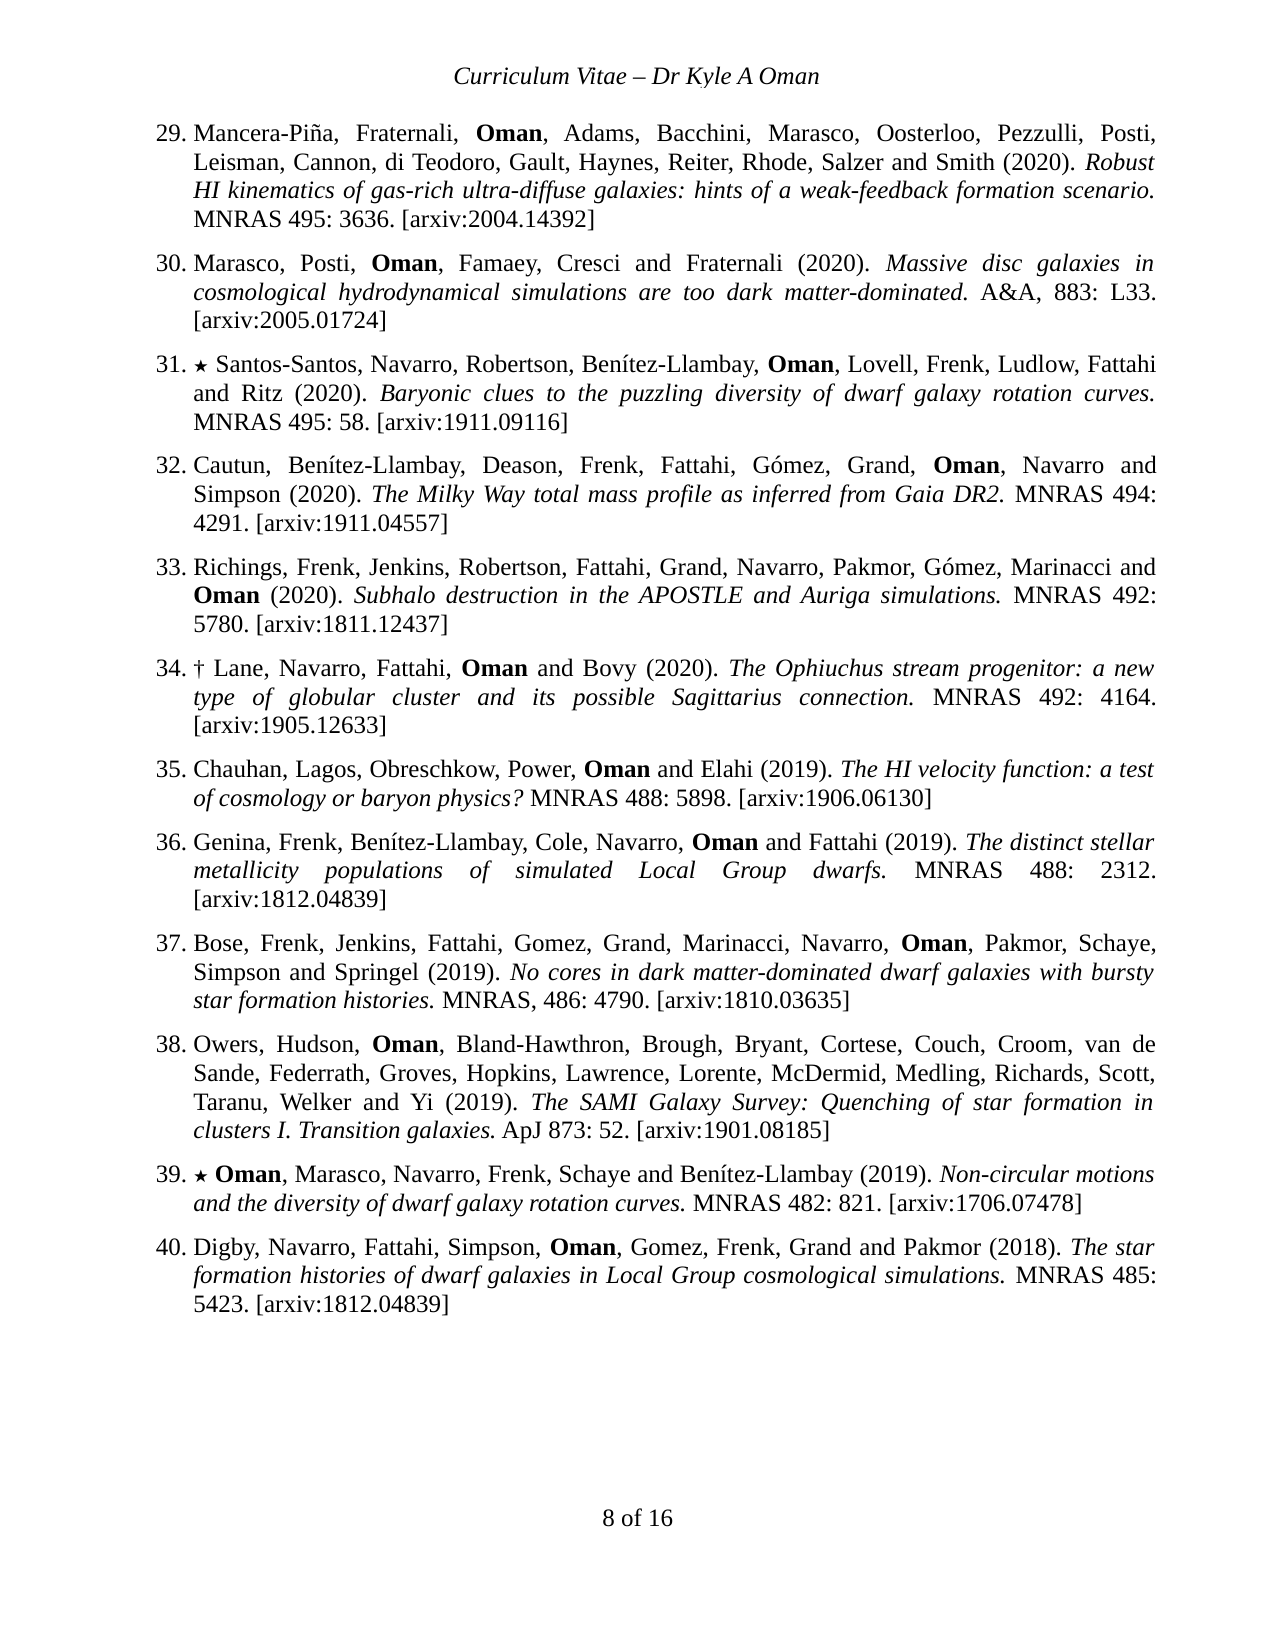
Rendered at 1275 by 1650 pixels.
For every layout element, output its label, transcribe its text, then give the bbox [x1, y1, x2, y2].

list Owers, Hudson, Oman, Bland-Hawthron, Brough, Bryant, Cortese, Couch, Croom, van de Sande, Federrath, Groves, Hopkins, Lawrence, Lorente, McDermid, Medling, Richards, Scott, Taranu, Welker and Yi (2019). The SAMI Galaxy Survey: Quenching of star formation in clusters I. Transition galaxies. ApJ 873: 52. [arxiv:1901.08185] [156, 1029, 1157, 1144]
list Chauhan, Lagos, Obreschkow, Power, Oman and Elahi (2019). The HI velocity function: a test of cosmology or baryon physics? MNRAS 488: 5898. [arxiv:1906.06130] [156, 754, 1157, 812]
list Cautun, Benítez-Llambay, Deason, Frenk, Fattahi, Gómez, Grand, Oman, Navarro and Simpson (2020). The Milky Way total mass profile as inferred from Gaia DR2. MNRAS 494: 4291. [arxiv:1911.04557] [156, 450, 1157, 537]
list Mancera-Piña, Fraternali, Oman, Adams, Bacchini, Marasco, Oosterloo, Pezzulli, Posti, Leisman, Cannon, di Teodoro, Gault, Haynes, Reiter, Rhode, Salzer and Smith (2020). Robust HI kinematics of gas-rich ultra-diffuse galaxies: hints of a weak-feedback formation scenario. MNRAS 495: 3636. [arxiv:2004.14392] [156, 118, 1157, 233]
list Richings, Frenk, Jenkins, Robertson, Fattahi, Grand, Navarro, Pakmor, Gómez, Marinacci and Oman (2020). Subhalo destruction in the APOSTLE and Auriga simulations. MNRAS 492: 5780. [arxiv:1811.12437] [156, 552, 1157, 638]
list Bose, Frenk, Jenkins, Fattahi, Gomez, Grand, Marinacci, Navarro, Oman, Pakmor, Schaye, Simpson and Springel (2019). No cores in dark matter-dominated dwarf galaxies with bursty star formation histories. MNRAS, 486: 4790. [arxiv:1810.03635] [156, 928, 1157, 1014]
list Digby, Navarro, Fattahi, Simpson, Oman, Gomez, Frenk, Grand and Pakmor (2018). The star formation histories of dwarf galaxies in Local Group cosmological simulations. MNRAS 485: 5423. [arxiv:1812.04839] [156, 1232, 1157, 1318]
list ★ Oman, Marasco, Navarro, Frenk, Schaye and Benítez-Llambay (2019). Non-circular motions and the diversity of dwarf galaxy rotation curves. MNRAS 482: 821. [arxiv:1706.07478] [156, 1159, 1157, 1217]
list † Lane, Navarro, Fattahi, Oman and Bovy (2020). The Ophiuchus stream progenitor: a new type of globular cluster and its possible Sagittarius connection. MNRAS 492: 4164. [arxiv:1905.12633] [156, 653, 1157, 739]
list Marasco, Posti, Oman, Famaey, Cresci and Fraternali (2020). Massive disc galaxies in cosmological hydrodynamical simulations are too dark matter-dominated. A&A, 883: L33. [arxiv:2005.01724] [156, 248, 1157, 334]
list ★ Santos-Santos, Navarro, Robertson, Benítez-Llambay, Oman, Lovell, Frenk, Ludlow, Fattahi and Ritz (2020). Baryonic clues to the puzzling diversity of dwarf galaxy rotation curves. MNRAS 495: 58. [arxiv:1911.09116] [156, 349, 1157, 435]
list Genina, Frenk, Benítez-Llambay, Cole, Navarro, Oman and Fattahi (2019). The distinct stellar metallicity populations of simulated Local Group dwarfs. MNRAS 488: 2312. [arxiv:1812.04839] [156, 827, 1157, 913]
